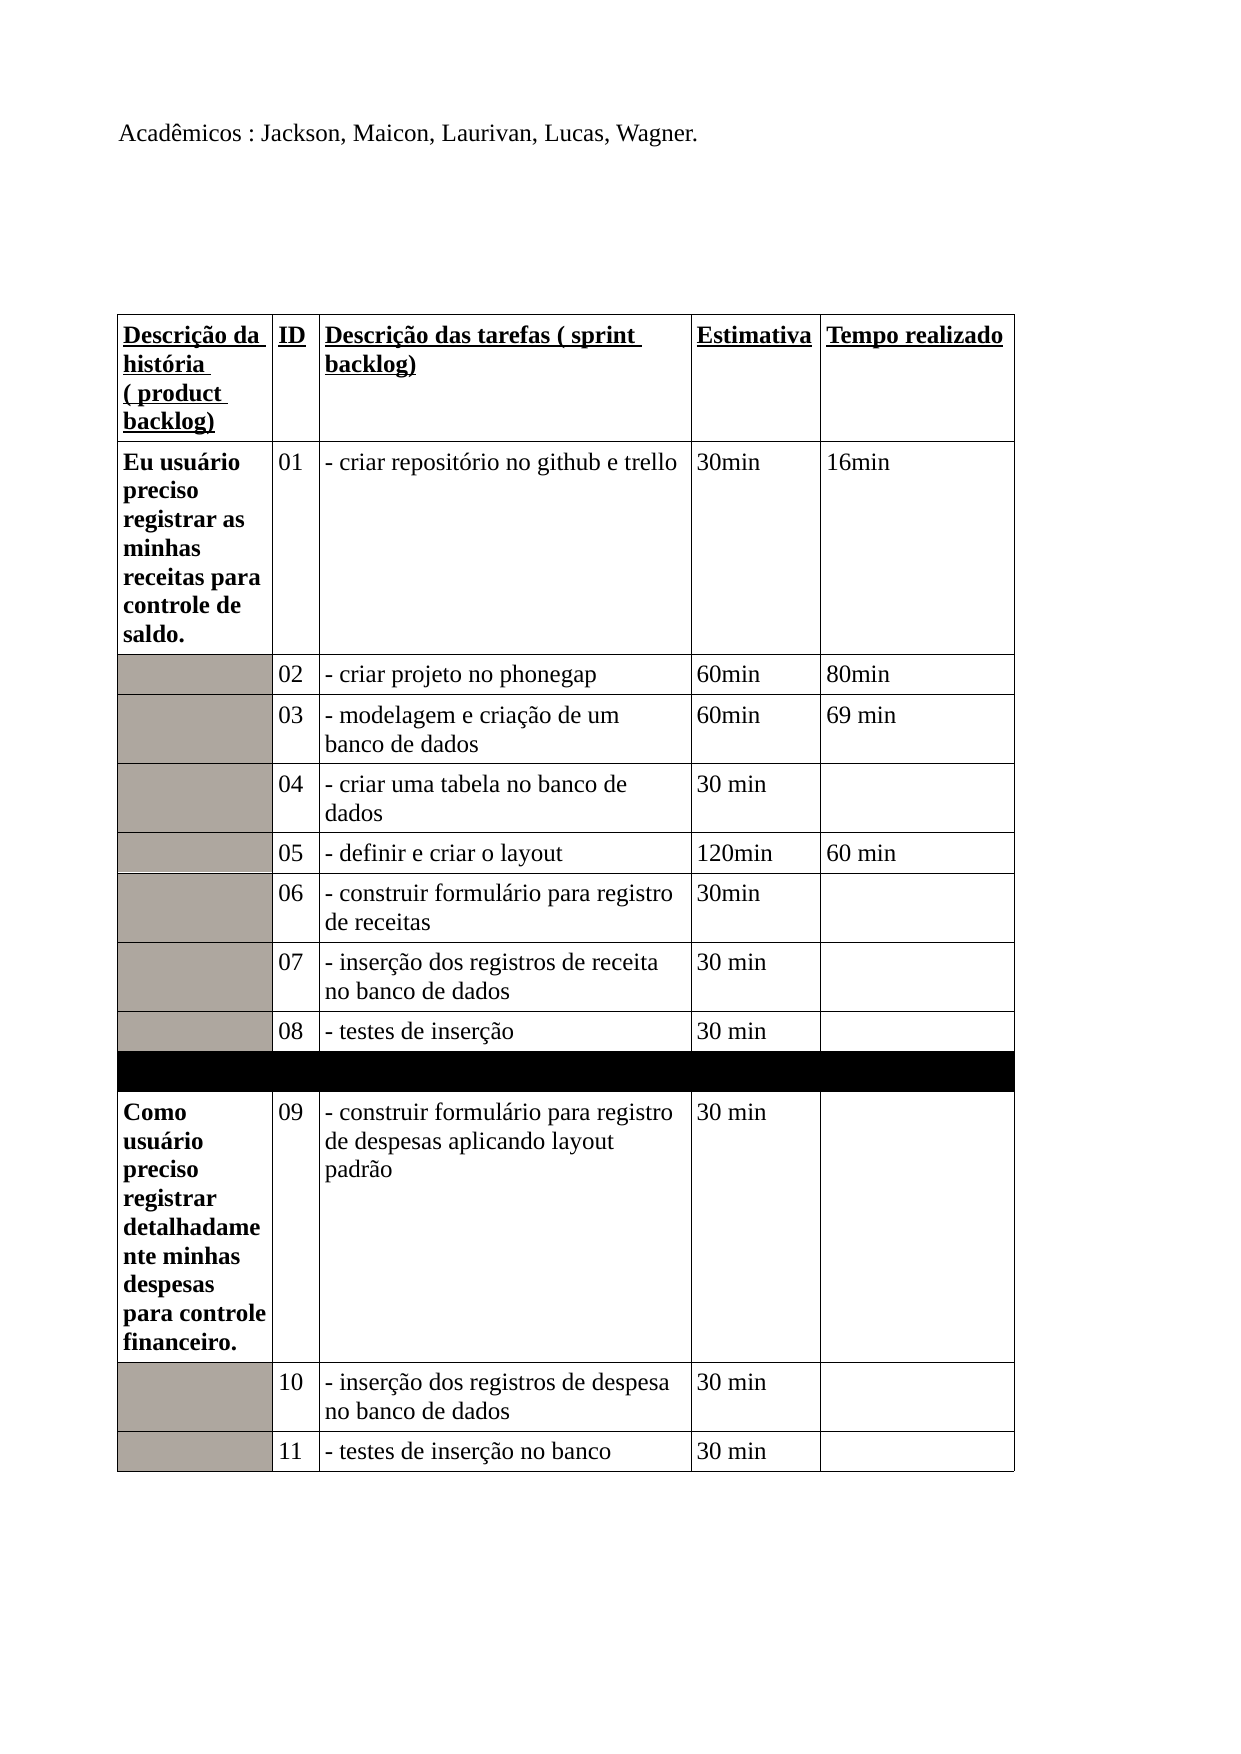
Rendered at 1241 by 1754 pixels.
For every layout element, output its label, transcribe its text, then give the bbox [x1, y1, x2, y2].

table_cell [118, 1432, 272, 1471]
table_cell 07 [273, 943, 319, 1011]
table_cell 80min [821, 655, 1014, 694]
table_cell 60min [692, 655, 820, 694]
table_cell [118, 655, 272, 694]
table_cell - construir formulário para registro de despesas aplicando layout padrão [320, 1092, 691, 1362]
table_header Estimativa [692, 315, 820, 441]
table_cell - inserção dos registros de despesa no banco de dados [320, 1363, 691, 1431]
table_cell 09 [273, 1092, 319, 1362]
table_cell [118, 695, 272, 763]
table_cell - criar repositório no github e trello [320, 442, 691, 654]
table_cell - criar projeto no phonegap [320, 655, 691, 694]
table_cell - definir e criar o layout [320, 833, 691, 872]
table_header ID [273, 315, 319, 441]
table_cell 30min [692, 874, 820, 942]
table_cell 02 [273, 655, 319, 694]
table_cell [821, 1012, 1014, 1051]
table_cell [821, 1052, 1014, 1091]
table_cell 30 min [692, 1012, 820, 1051]
table_cell [273, 1052, 319, 1091]
table_cell 16min [821, 442, 1014, 654]
table_cell - testes de inserção no banco [320, 1432, 691, 1471]
table_cell 30 min [692, 943, 820, 1011]
table_cell [118, 1012, 272, 1051]
table_cell [821, 874, 1014, 942]
table_cell 30 min [692, 1363, 820, 1431]
table_cell [821, 1432, 1014, 1471]
table_cell 04 [273, 764, 319, 832]
table_header Descrição da história ( product backlog) [118, 315, 272, 441]
table_cell 06 [273, 874, 319, 942]
table_cell 30 min [692, 1092, 820, 1362]
table_cell 01 [273, 442, 319, 654]
table_cell 30 min [692, 1432, 820, 1471]
table_cell [821, 764, 1014, 832]
table_cell - criar uma tabela no banco de dados [320, 764, 691, 832]
table_cell [320, 1052, 691, 1091]
table_cell [118, 1363, 272, 1431]
table_cell - modelagem e criação de um banco de dados [320, 695, 691, 763]
table_cell [118, 874, 272, 942]
table_cell 60 min [821, 833, 1014, 872]
table_cell - testes de inserção [320, 1012, 691, 1051]
table_cell [118, 1052, 272, 1091]
table_cell Eu usuário preciso registrar as minhas receitas para controle de saldo. [118, 442, 272, 654]
table_cell 120min [692, 833, 820, 872]
table_cell [821, 1092, 1014, 1362]
text Acadêmicos : Jackson, Maicon, Laurivan, Lucas, Wagner. [118, 118, 1122, 147]
table_header Descrição das tarefas ( sprint backlog) [320, 315, 691, 441]
table_cell [118, 943, 272, 1011]
table_cell 05 [273, 833, 319, 872]
table_cell - construir formulário para registro de receitas [320, 874, 691, 942]
table_cell [821, 943, 1014, 1011]
table_cell 30min [692, 442, 820, 654]
table_cell [118, 833, 272, 872]
table_cell 30 min [692, 764, 820, 832]
table_cell 69 min [821, 695, 1014, 763]
table_cell - inserção dos registros de receita no banco de dados [320, 943, 691, 1011]
table_cell [118, 764, 272, 832]
table_header Tempo realizado [821, 315, 1014, 441]
table_cell 10 [273, 1363, 319, 1431]
table_cell [821, 1363, 1014, 1431]
table_cell Como usuário preciso registrar detalhadamente minhas despesas para controle financeiro. [118, 1092, 272, 1362]
table_cell 08 [273, 1012, 319, 1051]
table_cell 03 [273, 695, 319, 763]
table_cell [692, 1052, 820, 1091]
table_cell 11 [273, 1432, 319, 1471]
table_cell 60min [692, 695, 820, 763]
